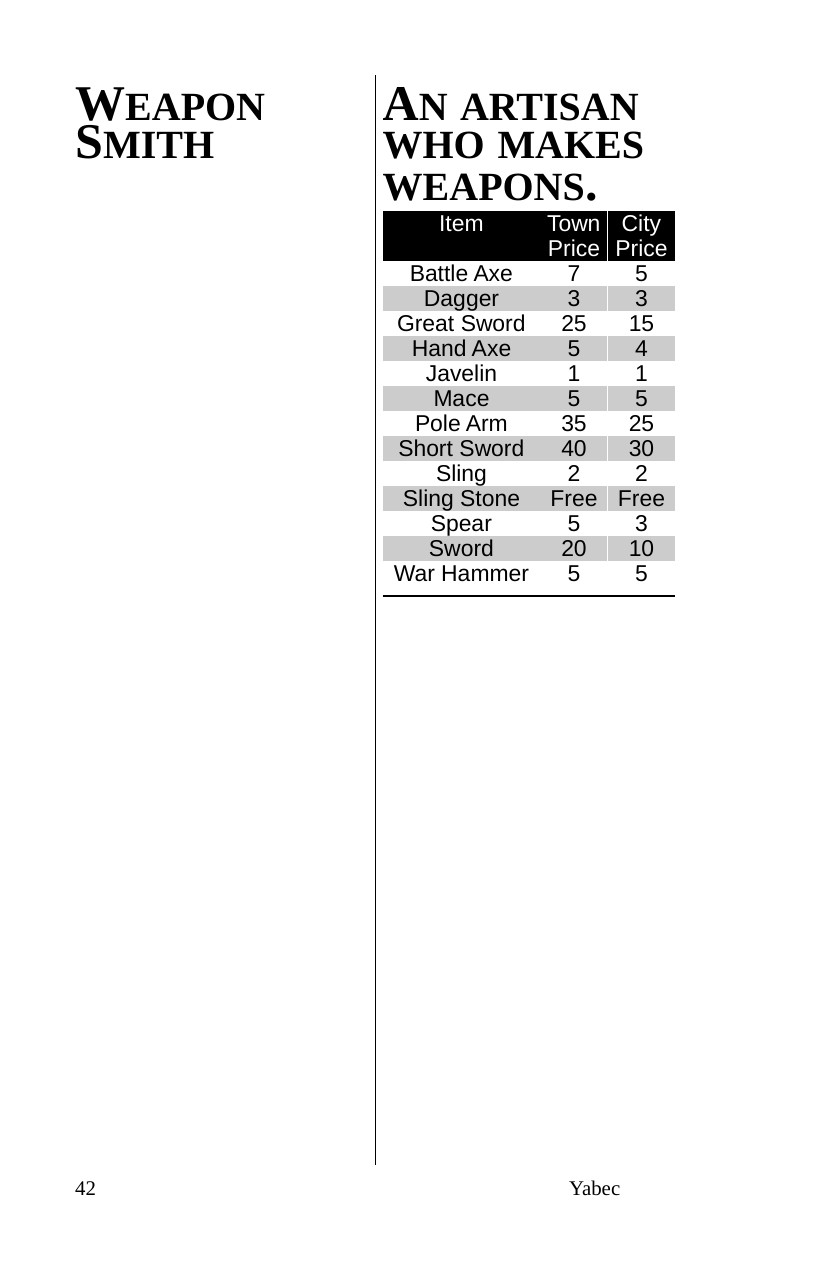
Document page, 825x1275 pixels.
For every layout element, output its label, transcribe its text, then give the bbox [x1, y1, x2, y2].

table_cell Great Sword [383, 311, 540, 336]
table_cell 3 [608, 511, 675, 536]
table_cell 30 [608, 436, 675, 461]
table_cell 1 [608, 361, 675, 386]
table_cell 7 [540, 261, 607, 286]
table_cell 15 [608, 311, 675, 336]
table_cell Mace [383, 386, 540, 411]
table_cell Free [540, 486, 607, 511]
table_cell 3 [608, 286, 675, 311]
table_cell 2 [540, 461, 607, 486]
table_cell 5 [608, 261, 675, 286]
table_cell Sword [383, 536, 540, 561]
table_cell Sling Stone [383, 486, 540, 511]
table_cell 5 [540, 336, 607, 361]
text An artisan who makes weapons. [382, 87, 675, 211]
table_cell 5 [540, 386, 607, 411]
table_cell Sling [383, 461, 540, 486]
table_cell 2 [608, 461, 675, 486]
table_cell Javelin [383, 361, 540, 386]
table_cell 3 [540, 286, 607, 311]
table_cell 25 [608, 411, 675, 436]
table_cell 10 [608, 536, 675, 561]
table_header Town Price [540, 211, 607, 261]
table_cell Short Sword [383, 436, 540, 461]
table_cell 35 [540, 411, 607, 436]
table_cell 5 [608, 561, 675, 595]
table_cell Dagger [383, 286, 540, 311]
table_cell 5 [540, 561, 607, 595]
table_cell 5 [608, 386, 675, 411]
subtitle Weapon Smith [75, 87, 367, 170]
table_cell 40 [540, 436, 607, 461]
table_cell Battle Axe [383, 261, 540, 286]
table_cell Spear [383, 511, 540, 536]
table_cell 25 [540, 311, 607, 336]
table_header City Price [608, 211, 675, 261]
table_cell 1 [540, 361, 607, 386]
table_cell Pole Arm [383, 411, 540, 436]
table_header Item [383, 211, 540, 261]
table_cell Free [608, 486, 675, 511]
table_cell 5 [540, 511, 607, 536]
table_cell 20 [540, 536, 607, 561]
table_cell War Hammer [383, 561, 540, 595]
table_cell Hand Axe [383, 336, 540, 361]
table_cell 4 [608, 336, 675, 361]
